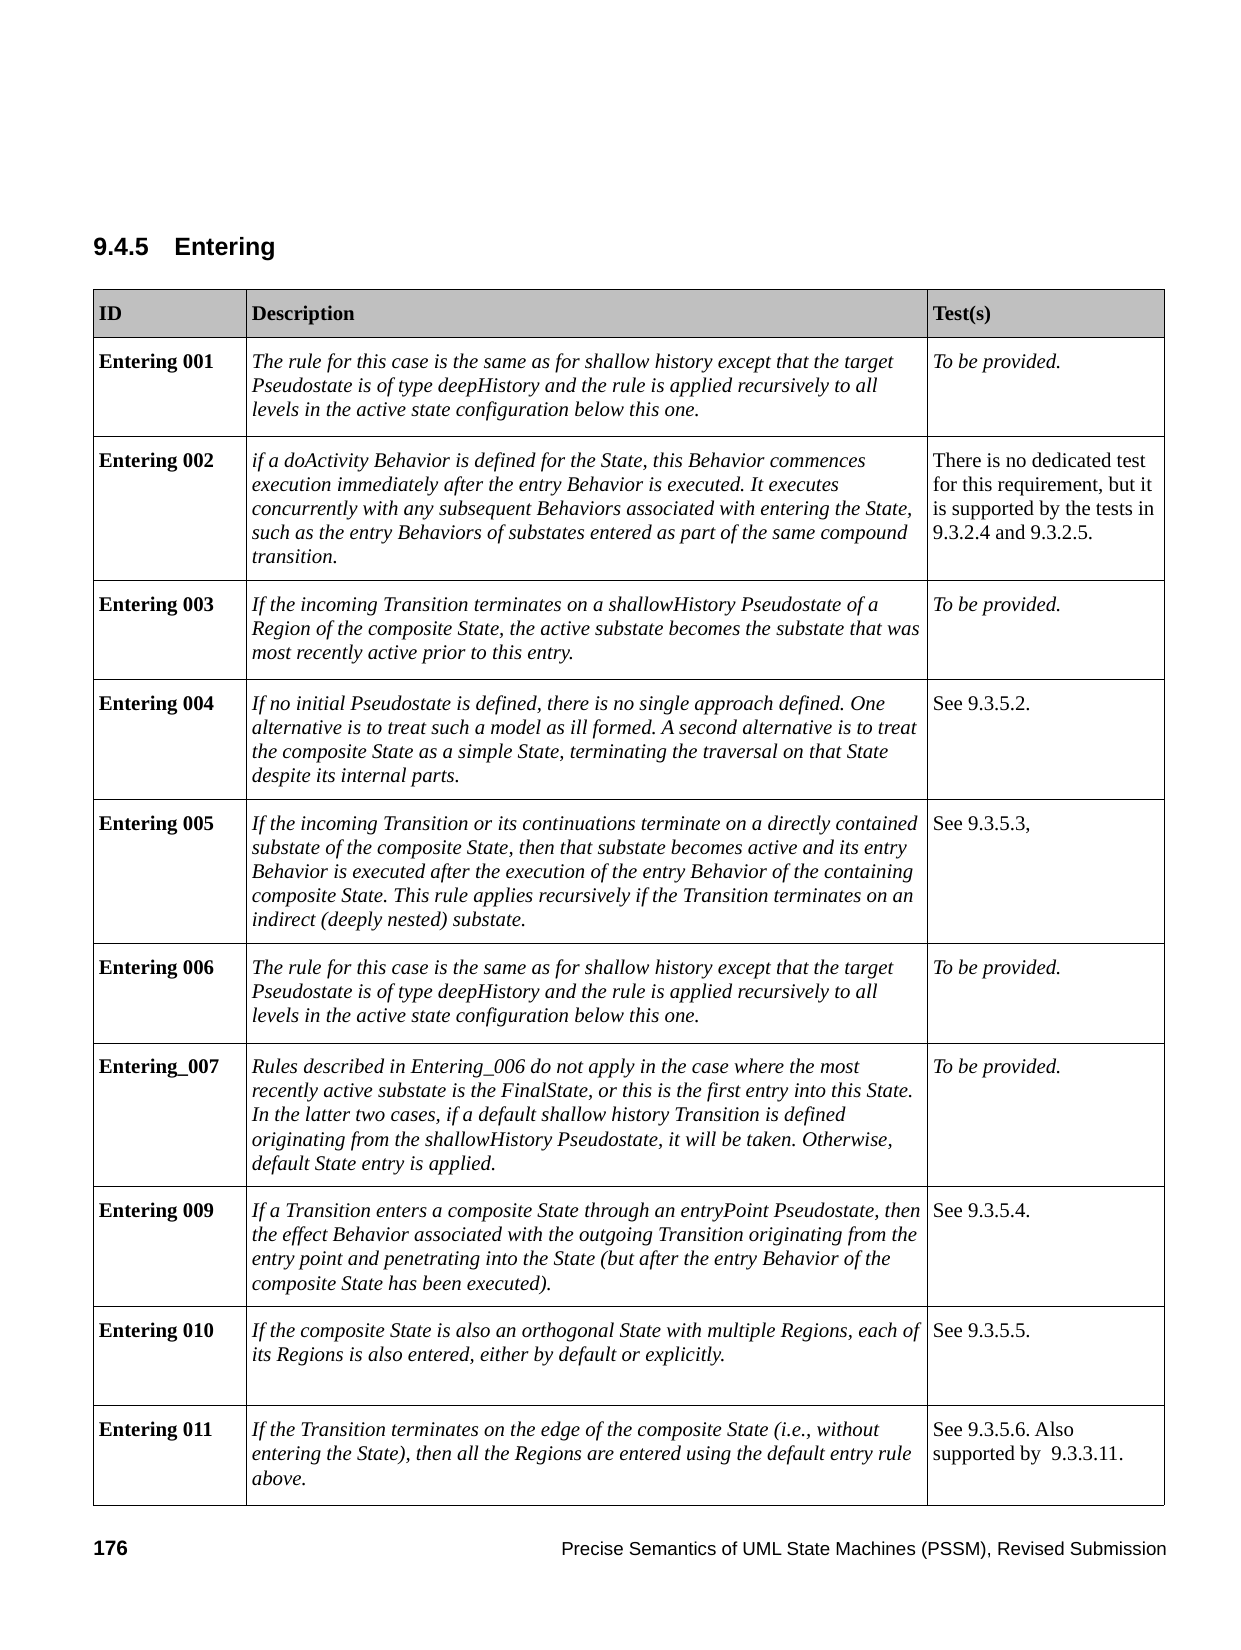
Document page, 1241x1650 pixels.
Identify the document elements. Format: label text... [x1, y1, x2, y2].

table_cell If the Transition terminates on the edge of the composite State (i.e., without entering the State), then all the Regions are entered using the default entry rule above. [247, 1406, 927, 1504]
table_cell Entering_007 [94, 1044, 246, 1186]
table_cell Entering 011 [94, 1406, 246, 1504]
table_cell The rule for this case is the same as for shallow history except that the target Pseudostate is of type deepHistory and the rule is applied recursively to all levels in the active state configuration below this one. [247, 338, 927, 436]
table_cell Entering 010 [94, 1307, 246, 1405]
table_cell If a Transition enters a composite State through an entryPoint Pseudostate, then the effect Behavior associated with the outgoing Transition originating from the entry point and penetrating into the State (but after the entry Behavior of the composite State has been executed). [247, 1187, 927, 1306]
table_cell Entering 002 [94, 437, 246, 580]
table_cell if a doActivity Behavior is defined for the State, this Behavior commences execution immediately after the entry Behavior is executed. It executes concurrently with any subsequent Behaviors associated with entering the State, such as the entry Behaviors of substates entered as part of the same compound transition. [247, 437, 927, 580]
table_cell See 9.3.5.3, [928, 800, 1164, 943]
table_cell See 9.3.5.6. Also supported by 9.3.3.11. [928, 1406, 1164, 1504]
table_cell To be provided. [928, 338, 1164, 436]
table_cell If the incoming Transition or its continuations terminate on a directly contained substate of the composite State, then that substate becomes active and its entry Behavior is executed after the execution of the entry Behavior of the containing composite State. This rule applies recursively if the Transition terminates on an indirect (deeply nested) substate. [247, 800, 927, 943]
table_cell Entering 003 [94, 581, 246, 679]
table_cell If the incoming Transition terminates on a shallowHistory Pseudostate of a Region of the composite State, the active substate becomes the substate that was most recently active prior to this entry. [247, 581, 927, 679]
table_cell Entering 009 [94, 1187, 246, 1306]
table_cell Rules described in Entering_006 do not apply in the case where the most recently active substate is the FinalState, or this is the first entry into this State. In the latter two cases, if a default shallow history Transition is defined originating from the shallowHistory Pseudostate, it will be taken. Otherwise, default State entry is applied. [247, 1044, 927, 1186]
table_header Description [247, 290, 927, 337]
table_header Test(s) [928, 290, 1164, 337]
table_cell Entering 001 [94, 338, 246, 436]
table_cell If no initial Pseudostate is defined, there is no single approach defined. One alternative is to treat such a model as ill formed. A second alternative is to treat the composite State as a simple State, terminating the traversal on that State despite its internal parts. [247, 680, 927, 799]
table_cell There is no dedicated test for this requirement, but it is supported by the tests in 9.3.2.4 and 9.3.2.5. [928, 437, 1164, 580]
table_cell See 9.3.5.2. [928, 680, 1164, 799]
table_cell To be provided. [928, 1044, 1164, 1186]
table_cell Entering 005 [94, 800, 246, 943]
table_cell Entering 006 [94, 944, 246, 1042]
table_cell To be provided. [928, 944, 1164, 1042]
subtitle Entering [93, 231, 1164, 260]
table_cell The rule for this case is the same as for shallow history except that the target Pseudostate is of type deepHistory and the rule is applied recursively to all levels in the active state configuration below this one. [247, 944, 927, 1042]
table_cell To be provided. [928, 581, 1164, 679]
table_header ID [94, 290, 246, 337]
table_cell See 9.3.5.5. [928, 1307, 1164, 1405]
table_cell See 9.3.5.4. [928, 1187, 1164, 1306]
table_cell Entering 004 [94, 680, 246, 799]
table_cell If the composite State is also an orthogonal State with multiple Regions, each of its Regions is also entered, either by default or explicitly. [247, 1307, 927, 1405]
